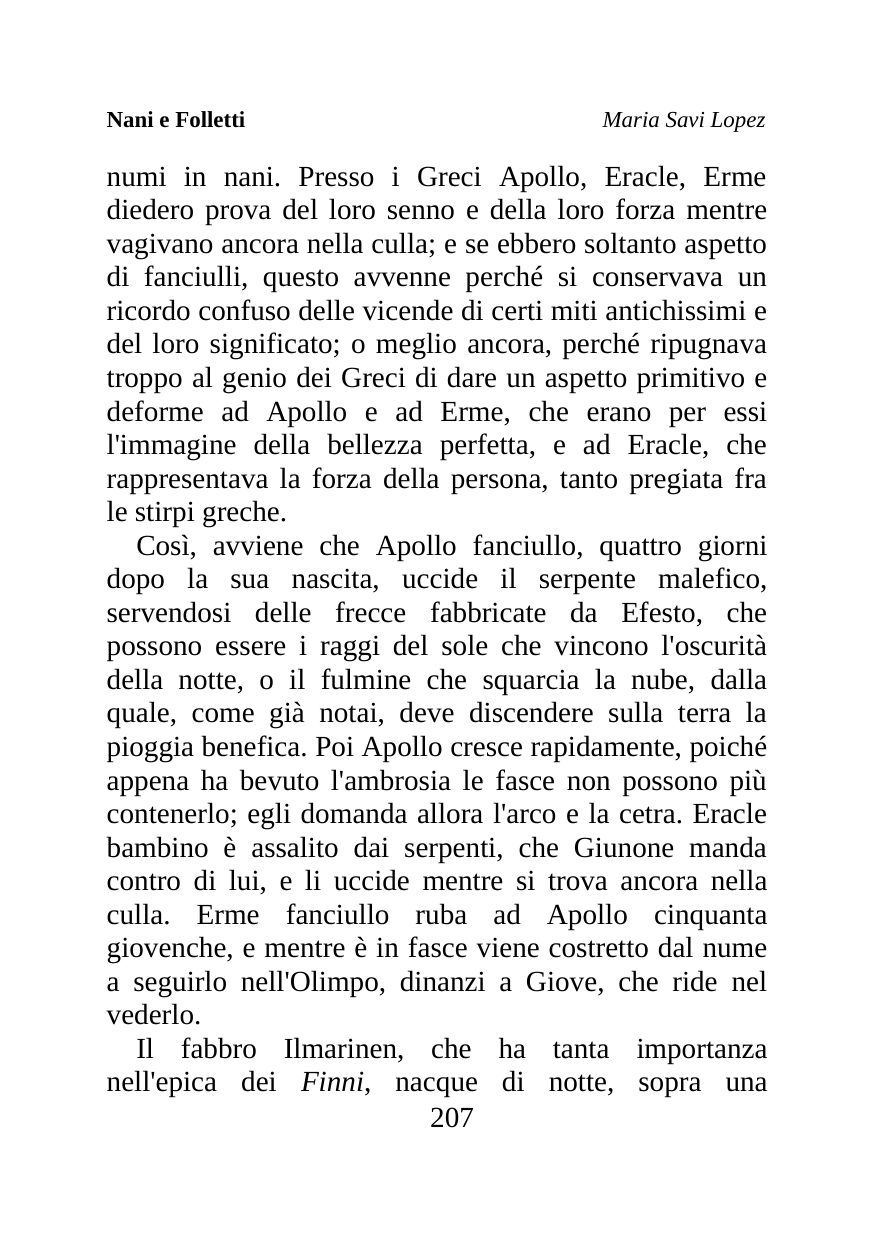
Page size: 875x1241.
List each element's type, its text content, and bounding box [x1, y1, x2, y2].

text Così, avviene che Apollo fanciullo, quattro giorni dopo la sua nascita, uccide il serpente malefico, servendosi delle frecce fabbricate da Efesto, che possono essere i raggi del sole che vincono l'oscurità della notte, o il fulmine che squarcia la nube, dalla quale, come già notai, deve discendere sulla terra la pioggia benefica. Poi Apollo cresce rapidamente, poiché appena ha bevuto l'ambrosia le fasce non possono più contenerlo; egli domanda allora l'arco e la cetra. Eracle bambino è assalito dai serpenti, che Giunone manda contro di lui, e li uccide mentre si trova ancora nella culla. Erme fanciullo ruba ad Apollo cinquanta giovenche, e mentre è in fasce viene costretto dal nume a seguirlo nell'Olimpo, dinanzi a Giove, che ride nel vederlo. [106, 528, 768, 1031]
text Il fabbro Ilmarinen, che ha tanta importanza nell'epica dei Finni, nacque di notte, sopra una [106, 1031, 768, 1098]
text numi in nani. Presso i Greci Apollo, Eracle, Erme diedero prova del loro senno e della loro forza mentre vagivano ancora nella culla; e se ebbero soltanto aspetto di fanciulli, questo avvenne perché si conservava un ricordo confuso delle vicende di certi miti antichissimi e del loro significato; o meglio ancora, perché ripugnava troppo al genio dei Greci di dare un aspetto primitivo e deforme ad Apollo e ad Erme, che erano per essi l'immagine della bellezza perfetta, e ad Eracle, che rappresentava la forza della persona, tanto pregiata fra le stirpi greche. [106, 159, 768, 528]
